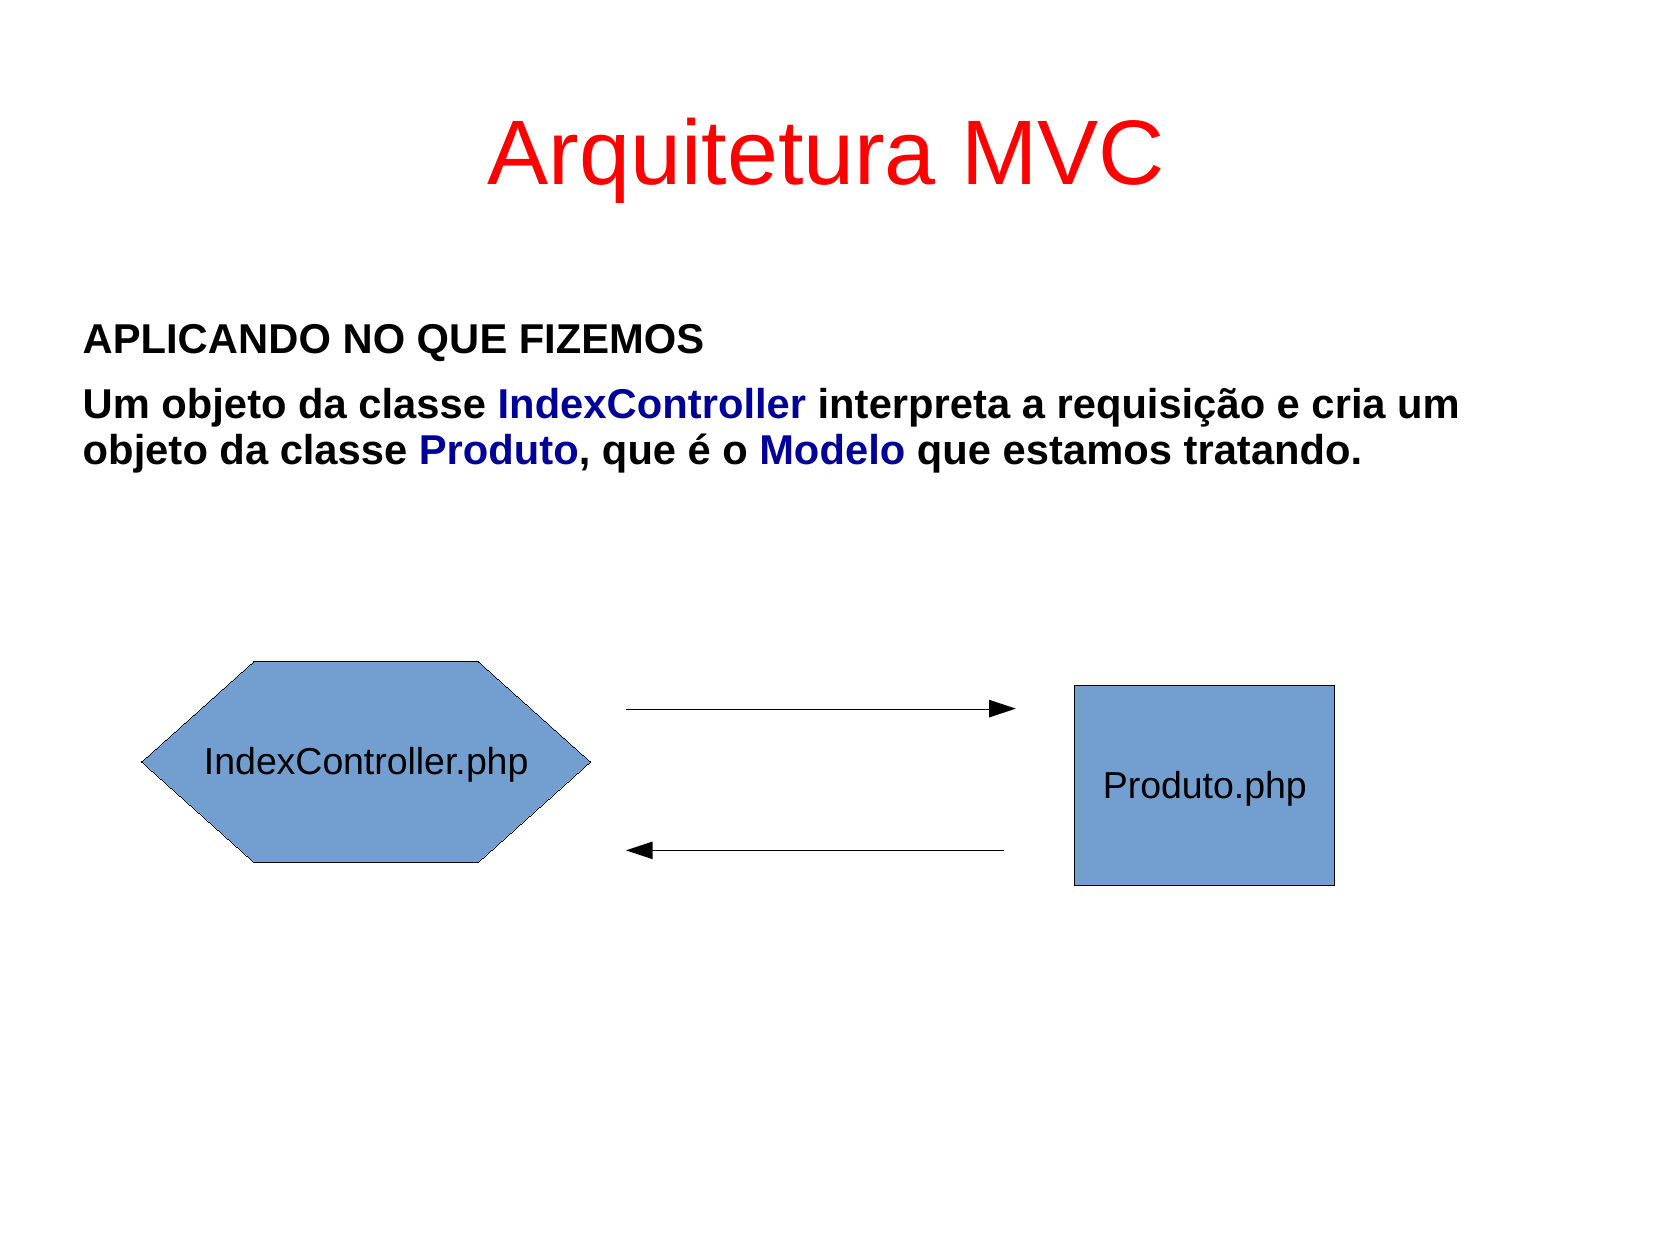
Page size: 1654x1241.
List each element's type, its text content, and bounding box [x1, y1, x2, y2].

list APLICANDO NO QUE FIZEMOS Um objeto da classe IndexController interpreta a requisição e cria um objeto da classe Produto, que é o Modelo que estamos tratando. [82, 315, 1571, 1087]
text_box IndexController.php [141, 661, 591, 863]
text_box Produto.php [1074, 685, 1335, 886]
title Arquitetura MVC [82, 49, 1571, 257]
